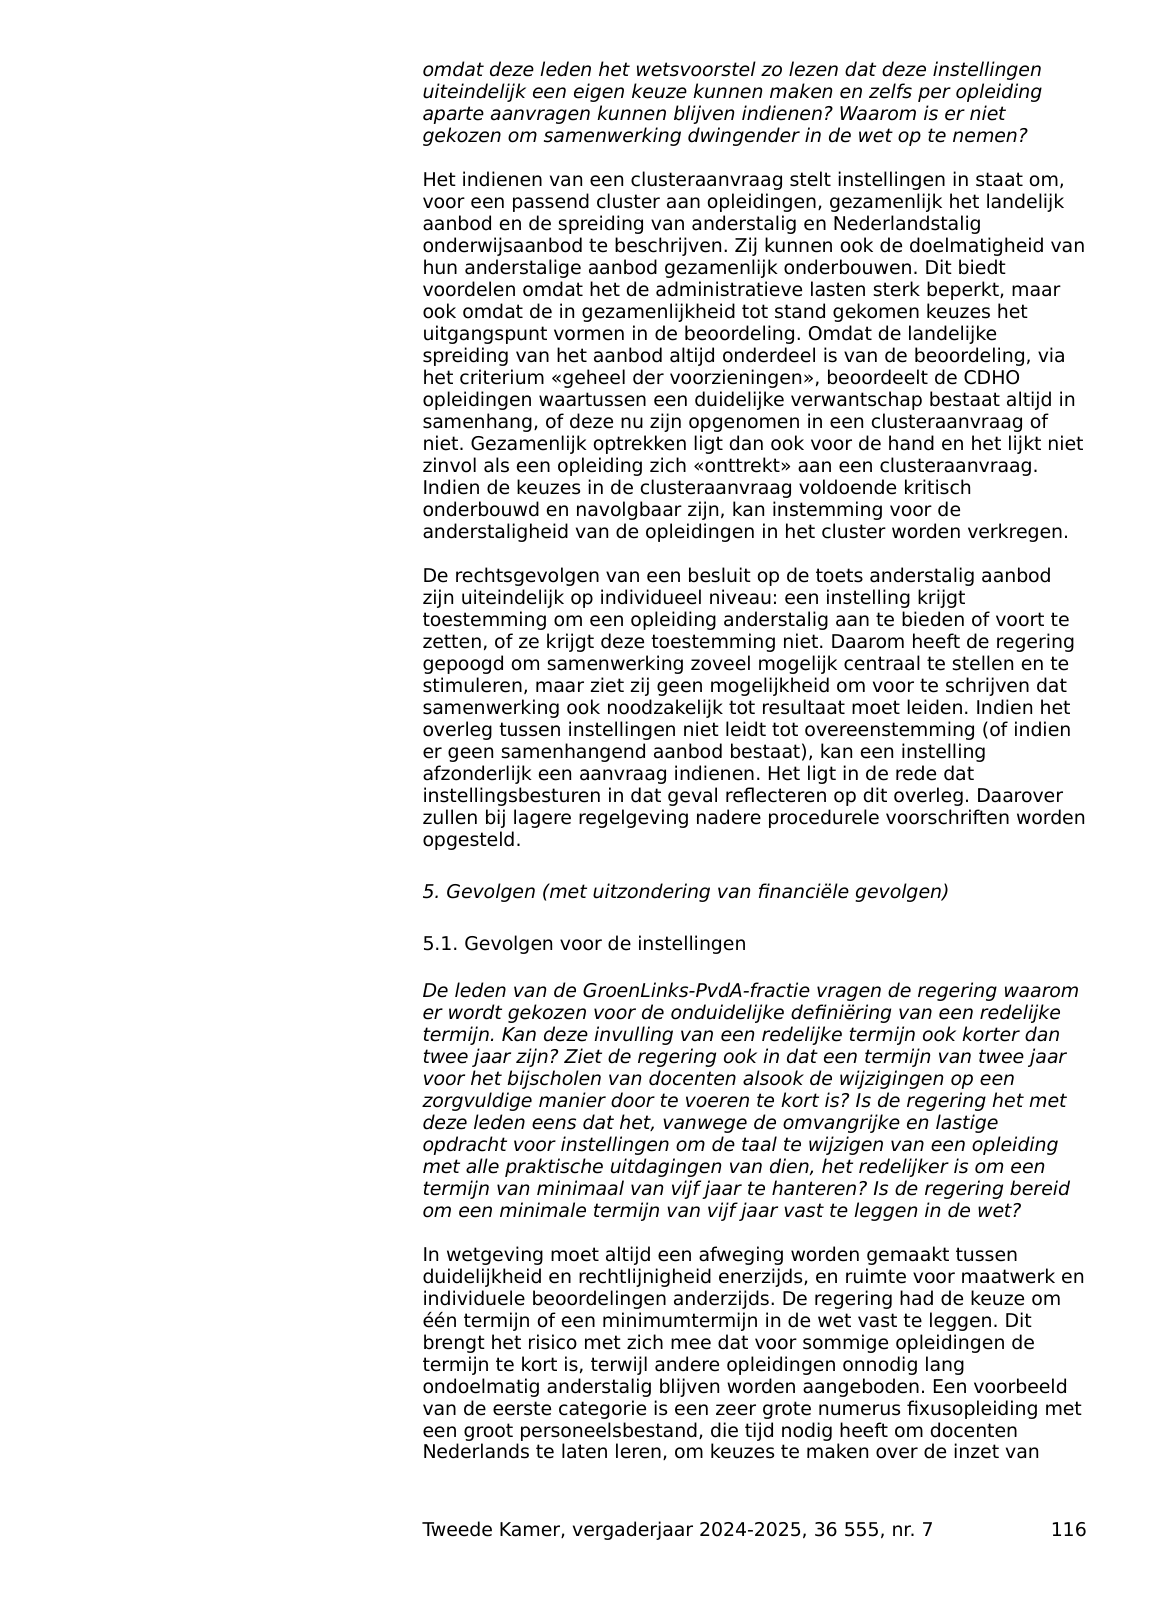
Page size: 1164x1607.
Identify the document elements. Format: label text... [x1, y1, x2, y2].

text De leden van de GroenLinks-PvdA-fractie vragen de regering waarom er wordt gekozen voor de onduidelijke definiëring van een redelijke termijn. Kan deze invulling van een redelijke termijn ook korter dan twee jaar zijn? Ziet de regering ook in dat een termijn van twee jaar voor het bijscholen van docenten alsook de wijzigingen op een zorgvuldige manier door te voeren te kort is? Is de regering het met deze leden eens dat het, vanwege de omvangrijke en lastige opdracht voor instellingen om de taal te wijzigen van een opleiding met alle praktische uitdagingen van dien, het redelijker is om een termijn van minimaal van vijf jaar te hanteren? Is de regering bereid om een minimale termijn van vijf jaar vast te leggen in de wet? [422, 980, 1087, 1221]
text Het indienen van een clusteraanvraag stelt instellingen in staat om, voor een passend cluster aan opleidingen, gezamenlijk het landelijk aanbod en de spreiding van anderstalig en Nederlandstalig onderwijsaanbod te beschrijven. Zij kunnen ook de doelmatigheid van hun anderstalige aanbod gezamenlijk onderbouwen. Dit biedt voordelen omdat het de administratieve lasten sterk beperkt, maar ook omdat de in gezamenlijkheid tot stand gekomen keuzes het uitgangspunt vormen in de beoordeling. Omdat de landelijke spreiding van het aanbod altijd onderdeel is van de beoordeling, via het criterium «geheel der voorzieningen», beoordeelt de CDHO opleidingen waartussen een duidelijke verwantschap bestaat altijd in samenhang, of deze nu zijn opgenomen in een clusteraanvraag of niet. Gezamenlijk optrekken ligt dan ook voor de hand en het lijkt niet zinvol als een opleiding zich «onttrekt» aan een clusteraanvraag. Indien de keuzes in de clusteraanvraag voldoende kritisch onderbouwd en navolgbaar zijn, kan instemming voor de anderstaligheid van de opleidingen in het cluster worden verkregen. [422, 169, 1087, 543]
subtitle 5.1. Gevolgen voor de instellingen [422, 933, 1087, 955]
text omdat deze leden het wetsvoorstel zo lezen dat deze instellingen uiteindelijk een eigen keuze kunnen maken en zelfs per opleiding aparte aanvragen kunnen blijven indienen? Waarom is er niet gekozen om samenwerking dwingender in de wet op te nemen? [422, 59, 1087, 147]
text In wetgeving moet altijd een afweging worden gemaakt tussen duidelijkheid en rechtlijnigheid enerzijds, en ruimte voor maatwerk en individuele beoordelingen anderzijds. De regering had de keuze om één termijn of een minimumtermijn in de wet vast te leggen. Dit brengt het risico met zich mee dat voor sommige opleidingen de termijn te kort is, terwijl andere opleidingen onnodig lang ondoelmatig anderstalig blijven worden aangeboden. Een voorbeeld van de eerste categorie is een zeer grote numerus fixusopleiding met een groot personeelsbestand, die tijd nodig heeft om docenten Nederlands te laten leren, om keuzes te maken over de inzet van [422, 1244, 1087, 1463]
subtitle 5. Gevolgen (met uitzondering van financiële gevolgen) [422, 881, 1087, 903]
text De rechtsgevolgen van een besluit op de toets anderstalig aanbod zijn uiteindelijk op individueel niveau: een instelling krijgt toestemming om een opleiding anderstalig aan te bieden of voort te zetten, of ze krijgt deze toestemming niet. Daarom heeft de regering gepoogd om samenwerking zoveel mogelijk centraal te stellen en te stimuleren, maar ziet zij geen mogelijkheid om voor te schrijven dat samenwerking ook noodzakelijk tot resultaat moet leiden. Indien het overleg tussen instellingen niet leidt tot overeenstemming (of indien er geen samenhangend aanbod bestaat), kan een instelling afzonderlijk een aanvraag indienen. Het ligt in de rede dat instellingsbesturen in dat geval reflecteren op dit overleg. Daarover zullen bij lagere regelgeving nadere procedurele voorschriften worden opgesteld. [422, 565, 1087, 851]
